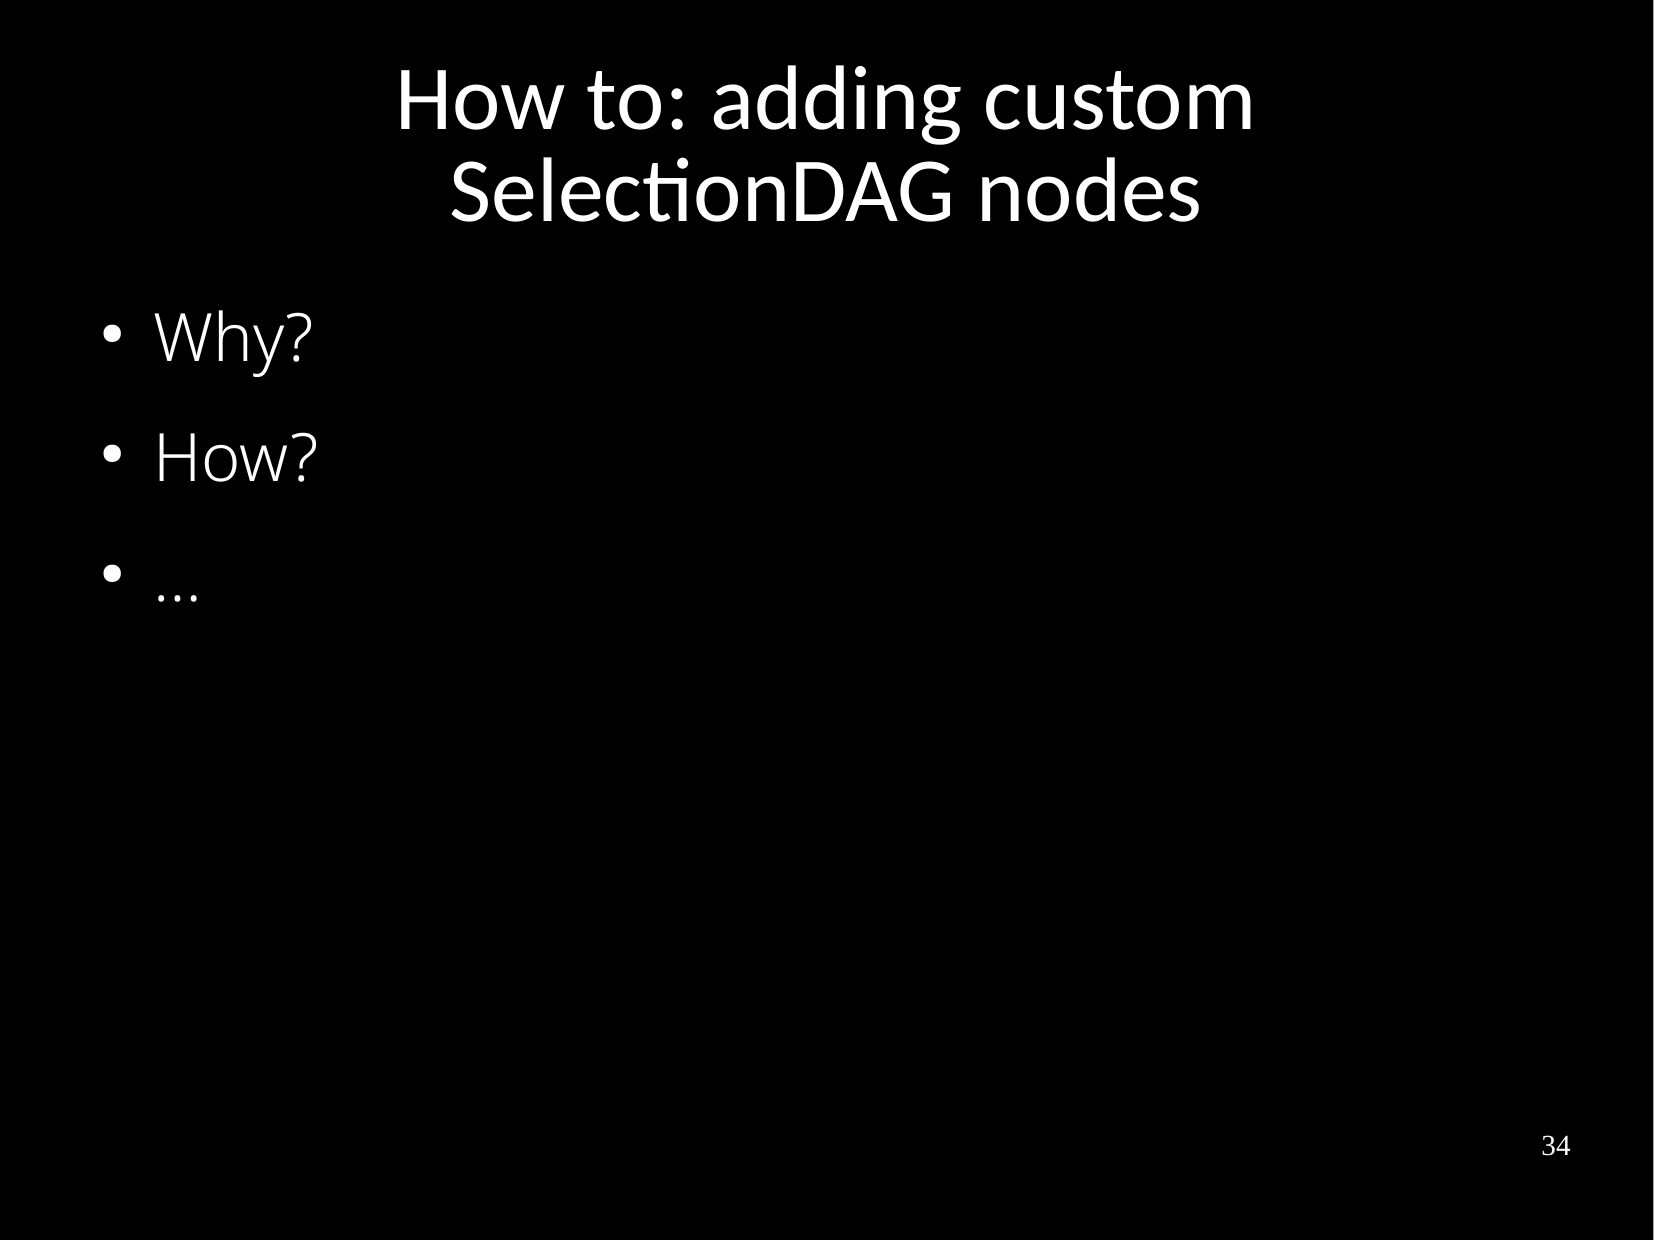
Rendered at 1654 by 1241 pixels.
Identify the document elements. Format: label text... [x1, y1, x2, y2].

list Why? How? … [82, 290, 1571, 1010]
title How to: adding custom SelectionDAG nodes [82, 49, 1571, 257]
